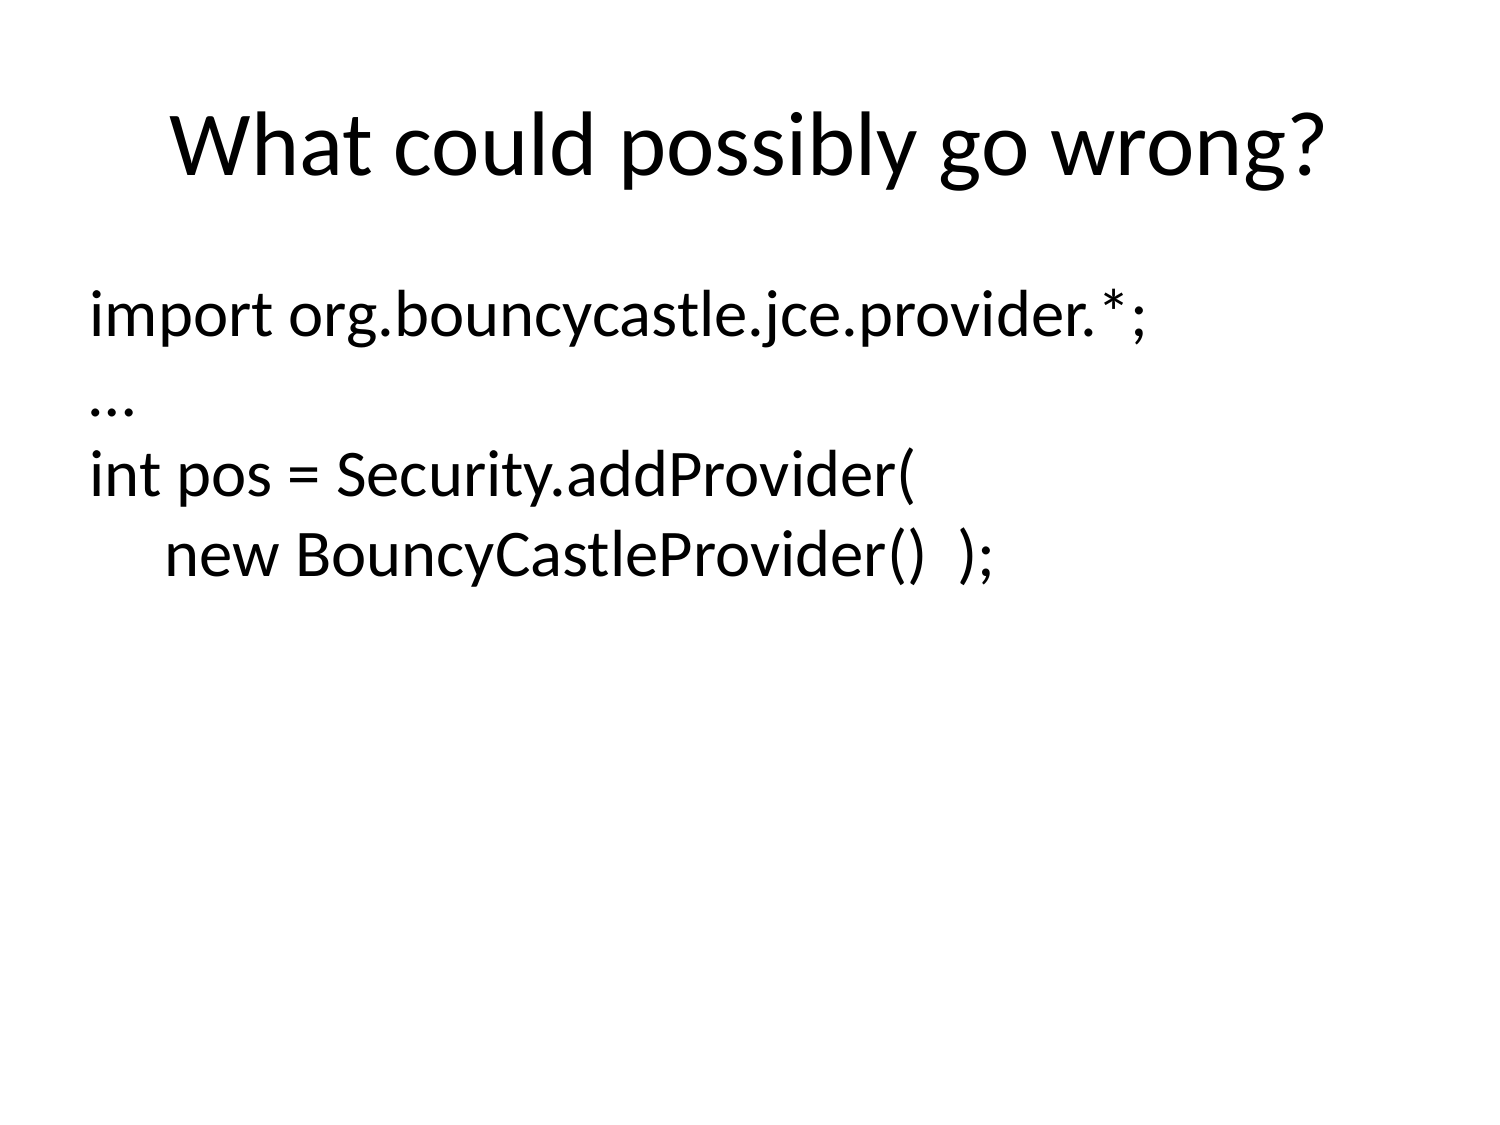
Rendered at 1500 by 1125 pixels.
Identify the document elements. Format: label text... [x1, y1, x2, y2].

text_box import org.bouncycastle.jce.provider.*; … int pos = Security.addProvider( new BouncyCastleProvider() ); [75, 262, 1425, 1005]
text_box What could possibly go wrong? [75, 45, 1425, 233]
